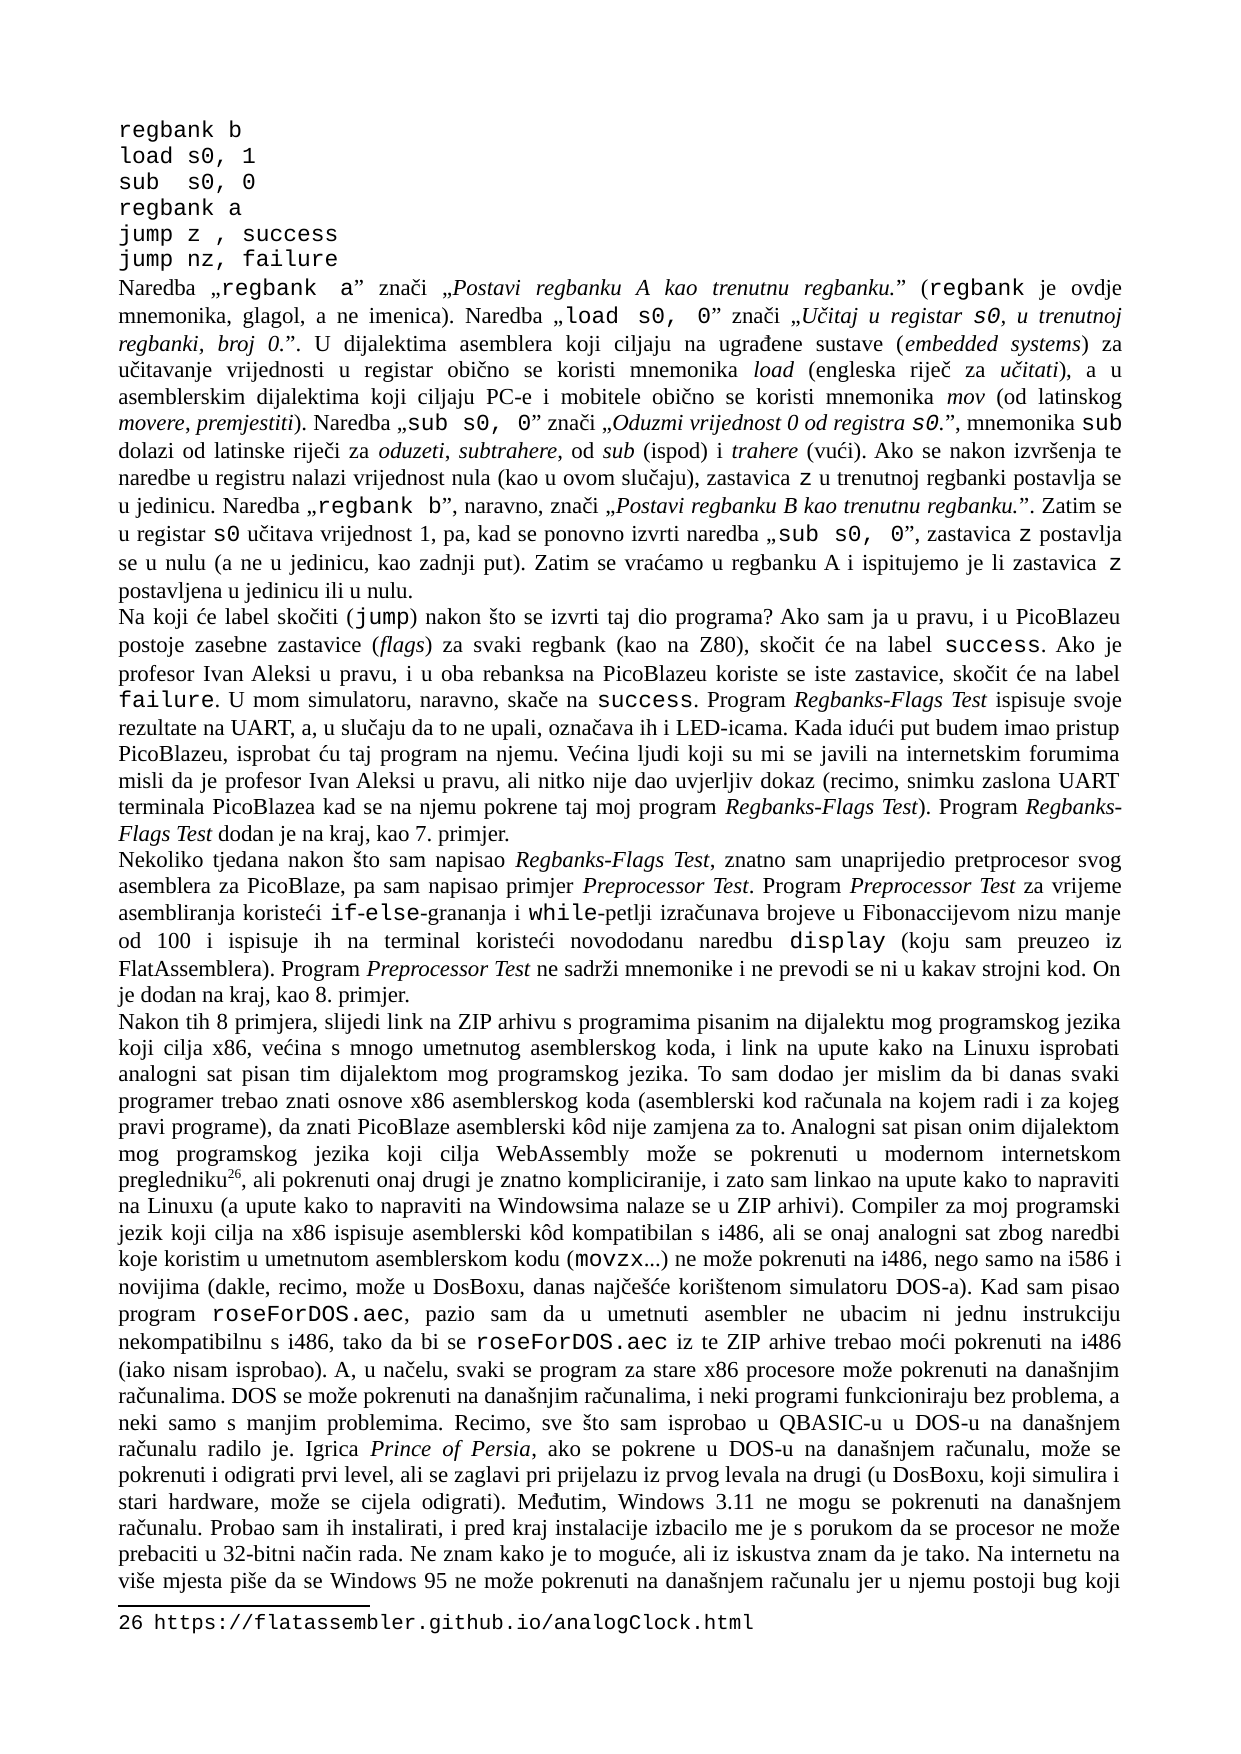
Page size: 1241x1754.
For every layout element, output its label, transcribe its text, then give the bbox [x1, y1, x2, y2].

text https://flatassembler.github.io/analogClock.html [118, 1612, 1122, 1636]
text sub s0, 0 [118, 170, 1122, 196]
text load s0, 1 [118, 144, 1122, 170]
text Naredba „regbank a” znači „Postavi regbanku A kao trenutnu regbanku.” (regbank je ovdje mnemonika, glagol, a ne imenica). Naredba „load s0, 0” znači „Učitaj u registar s0, u trenutnoj regbanki, broj 0.”. U dijalektima asemblera koji ciljaju na ugrađene sustave (embedded systems) za učitavanje vrijednosti u registar obično se koristi mnemonika load (engleska riječ za učitati), a u asemblerskim dijalektima koji ciljaju PC-e i mobitele obično se koristi mnemonika mov (od latinskog movere, premjestiti). Naredba „sub s0, 0” znači „Oduzmi vrijednost 0 od registra s0.”, mnemonika sub dolazi od latinske riječi za oduzeti, subtrahere, od sub (ispod) i trahere (vući). Ako se nakon izvršenja te naredbe u registru nalazi vrijednost nula (kao u ovom slučaju), zastavica z u trenutnoj regbanki postavlja se u jedinicu. Naredba „regbank b”, naravno, znači „Postavi regbanku B kao trenutnu regbanku.”. Zatim se u registar s0 učitava vrijednost 1, pa, kad se ponovno izvrti naredba „sub s0, 0”, zastavica z postavlja se u nulu (a ne u jedinicu, kao zadnji put). Zatim se vraćamo u regbanku A i ispitujemo je li zastavica z postavljena u jedinicu ili u nulu. [118, 274, 1122, 603]
text jump nz, failure [118, 248, 1122, 274]
text jump z , success [118, 222, 1122, 248]
text Nekoliko tjedana nakon što sam napisao Regbanks-Flags Test, znatno sam unaprijedio pretprocesor svog asemblera za PicoBlaze, pa sam napisao primjer Preprocessor Test. Program Preprocessor Test za vrijeme asembliranja koristeći if-else-grananja i while-petlji izračunava brojeve u Fibonaccijevom nizu manje od 100 i ispisuje ih na terminal koristeći novododanu naredbu display (koju sam preuzeo iz FlatAssemblera). Program Preprocessor Test ne sadrži mnemonike i ne prevodi se ni u kakav strojni kod. On je dodan na kraj, kao 8. primjer. [118, 846, 1122, 1008]
text regbank b [118, 118, 1122, 144]
text regbank a [118, 196, 1122, 222]
text Nakon tih 8 primjera, slijedi link na ZIP arhivu s programima pisanim na dijalektu mog programskog jezika koji cilja x86, većina s mnogo umetnutog asemblerskog koda, i link na upute kako na Linuxu isprobati analogni sat pisan tim dijalektom mog programskog jezika. To sam dodao jer mislim da bi danas svaki programer trebao znati osnove x86 asemblerskog koda (asemblerski kod računala na kojem radi i za kojeg pravi programe), da znati PicoBlaze asemblerski kôd nije zamjena za to. Analogni sat pisan onim dijalektom mog programskog jezika koji cilja WebAssembly može se pokrenuti u modernom internetskom pregledniku, ali pokrenuti onaj drugi je znatno kompliciranije, i zato sam linkao na upute kako to napraviti na Linuxu (a upute kako to napraviti na Windowsima nalaze se u ZIP arhivi). Compiler za moj programski jezik koji cilja na x86 ispisuje asemblerski kôd kompatibilan s i486, ali se onaj analogni sat zbog naredbi koje koristim u umetnutom asemblerskom kodu (movzx...) ne može pokrenuti na i486, nego samo na i586 i novijima (dakle, recimo, može u DosBoxu, danas najčešće korištenom simulatoru DOS-a). Kad sam pisao program roseForDOS.aec, pazio sam da u umetnuti asembler ne ubacim ni jednu instrukciju nekompatibilnu s i486, tako da bi se roseForDOS.aec iz te ZIP arhive trebao moći pokrenuti na i486 (iako nisam isprobao). A, u načelu, svaki se program za stare x86 procesore može pokrenuti na današnjim računalima. DOS se može pokrenuti na današnjim računalima, i neki programi funkcioniraju bez problema, a neki samo s manjim problemima. Recimo, sve što sam isprobao u QBASIC-u u DOS-u na današnjem računalu radilo je. Igrica Prince of Persia, ako se pokrene u DOS-u na današnjem računalu, može se pokrenuti i odigrati prvi level, ali se zaglavi pri prijelazu iz prvog levala na drugi (u DosBoxu, koji simulira i stari hardware, može se cijela odigrati). Međutim, Windows 3.11 ne mogu se pokrenuti na današnjem računalu. Probao sam ih instalirati, i pred kraj instalacije izbacilo me je s porukom da se procesor ne može prebaciti u 32-bitni način rada. Ne znam kako je to moguće, ali iz iskustva znam da je tako. Na internetu na više mjesta piše da se Windows 95 ne može pokrenuti na današnjem računalu jer u njemu postoji bug koji [118, 1008, 1122, 1593]
text Na koji će label skočiti (jump) nakon što se izvrti taj dio programa? Ako sam ja u pravu, i u PicoBlazeu postoje zasebne zastavice (flags) za svaki regbank (kao na Z80), skočit će na label success. Ako je profesor Ivan Aleksi u pravu, i u oba rebanksa na PicoBlazeu koriste se iste zastavice, skočit će na label failure. U mom simulatoru, naravno, skače na success. Program Regbanks-Flags Test ispisuje svoje rezultate na UART, a, u slučaju da to ne upali, označava ih i LED-icama. Kada idući put budem imao pristup PicoBlazeu, isprobat ću taj program na njemu. Većina ljudi koji su mi se javili na internetskim forumima misli da je profesor Ivan Aleksi u pravu, ali nitko nije dao uvjerljiv dokaz (recimo, snimku zaslona UART terminala PicoBlazea kad se na njemu pokrene taj moj program Regbanks-Flags Test). Program Regbanks-Flags Test dodan je na kraj, kao 7. primjer. [118, 603, 1122, 846]
